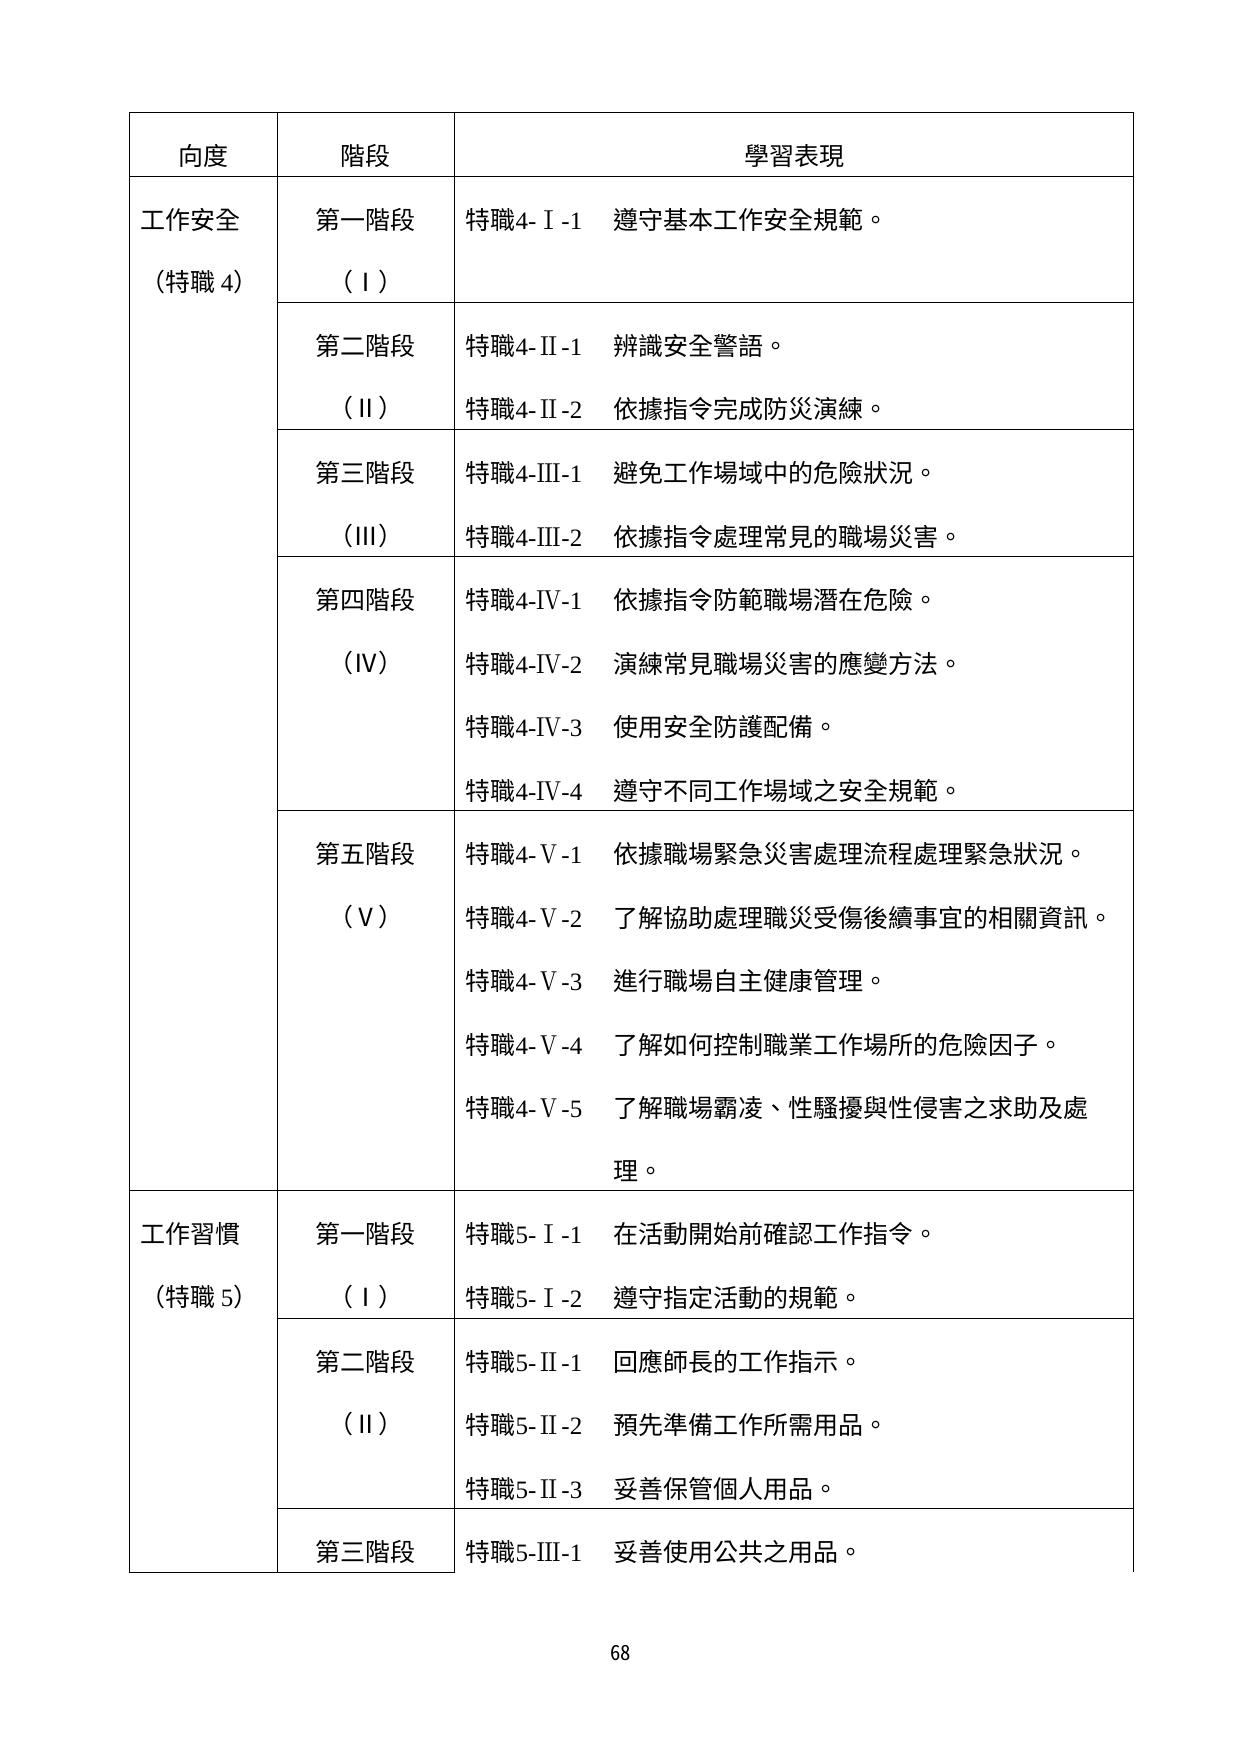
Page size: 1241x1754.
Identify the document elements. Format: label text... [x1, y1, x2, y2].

table_cell 依據職場緊急災害處理流程處理緊急狀況。 [602, 811, 1133, 874]
table_cell 在活動開始前確認工作指令。 [602, 1191, 1133, 1254]
table_header 學習表現 [455, 113, 1133, 176]
table_cell 辨識安全警語。 [602, 303, 1133, 365]
table_cell 特職4-Ⅰ-1 [455, 177, 602, 302]
table_cell 特職4-Ⅳ-4 [455, 747, 602, 810]
table_cell 遵守基本工作安全規範。 [602, 177, 1133, 302]
table_cell 特職4-Ⅱ-1 [455, 303, 602, 365]
table_cell 遵守指定活動的規範。 [602, 1254, 1133, 1317]
table_cell 了解協助處理職災受傷後續事宜的相關資訊。 [602, 874, 1133, 937]
table_cell 特職5-Ⅱ-1 [455, 1319, 602, 1381]
table_cell 第三階段（Ⅲ） [278, 430, 454, 556]
table_cell 工作習慣 （特職5） [130, 1191, 277, 1572]
table_cell 特職5-Ⅲ-1 [455, 1509, 602, 1572]
table_header 階段 [278, 113, 454, 176]
table_cell 特職4-Ⅴ-4 [455, 1001, 602, 1064]
table_header 向度 [130, 113, 277, 176]
table_cell 妥善使用公共之用品。 [602, 1509, 1133, 1572]
table_cell 特職5-Ⅰ-1 [455, 1191, 602, 1254]
table_cell 了解職場霸凌、性騷擾與性侵害之求助及處理。 [602, 1064, 1133, 1190]
table_cell 依據指令完成防災演練。 [602, 365, 1133, 429]
table_cell 特職4-Ⅲ-2 [455, 493, 602, 556]
table_cell 第二階段（Ⅱ） [278, 1319, 454, 1508]
table_cell 第一階段（Ⅰ） [278, 177, 454, 302]
table_cell 特職4-Ⅳ-2 [455, 620, 602, 683]
table_cell 特職4-Ⅳ-3 [455, 683, 602, 747]
table_cell 妥善保管個人用品。 [602, 1445, 1133, 1508]
table_cell 工作安全 （特職4） [130, 177, 277, 1190]
table_cell 特職4-Ⅴ-1 [455, 811, 602, 874]
table_cell 使用安全防護配備。 [602, 683, 1133, 747]
table_cell 特職4-Ⅳ-1 [455, 557, 602, 619]
table_cell 特職5-Ⅰ-2 [455, 1254, 602, 1317]
table_cell 進行職場自主健康管理。 [602, 937, 1133, 1001]
table_cell 特職4-Ⅴ-3 [455, 937, 602, 1001]
table_cell 遵守不同工作場域之安全規範。 [602, 747, 1133, 810]
table_cell 第三階段 [278, 1509, 454, 1572]
table_cell 第二階段（Ⅱ） [278, 303, 454, 429]
table_cell 依據指令防範職場潛在危險。 [602, 557, 1133, 619]
table_cell 特職4-Ⅱ-2 [455, 365, 602, 429]
table_cell 回應師長的工作指示。 [602, 1319, 1133, 1381]
table_cell 第五階段（Ⅴ） [278, 811, 454, 1190]
table_cell 特職4-Ⅲ-1 [455, 430, 602, 492]
table_cell 演練常見職場災害的應變方法。 [602, 620, 1133, 683]
table_cell 第四階段（Ⅳ） [278, 557, 454, 810]
table_cell 第一階段（Ⅰ） [278, 1191, 454, 1317]
table_cell 依據指令處理常見的職場災害。 [602, 493, 1133, 556]
table_cell 特職4-Ⅴ-2 [455, 874, 602, 937]
table_cell 避免工作場域中的危險狀況。 [602, 430, 1133, 492]
table_cell 預先準備工作所需用品。 [602, 1381, 1133, 1444]
table_cell 特職5-Ⅱ-3 [455, 1445, 602, 1508]
table_cell 了解如何控制職業工作場所的危險因子。 [602, 1001, 1133, 1064]
table_cell 特職4-Ⅴ-5 [455, 1064, 602, 1190]
table_cell 特職5-Ⅱ-2 [455, 1381, 602, 1444]
